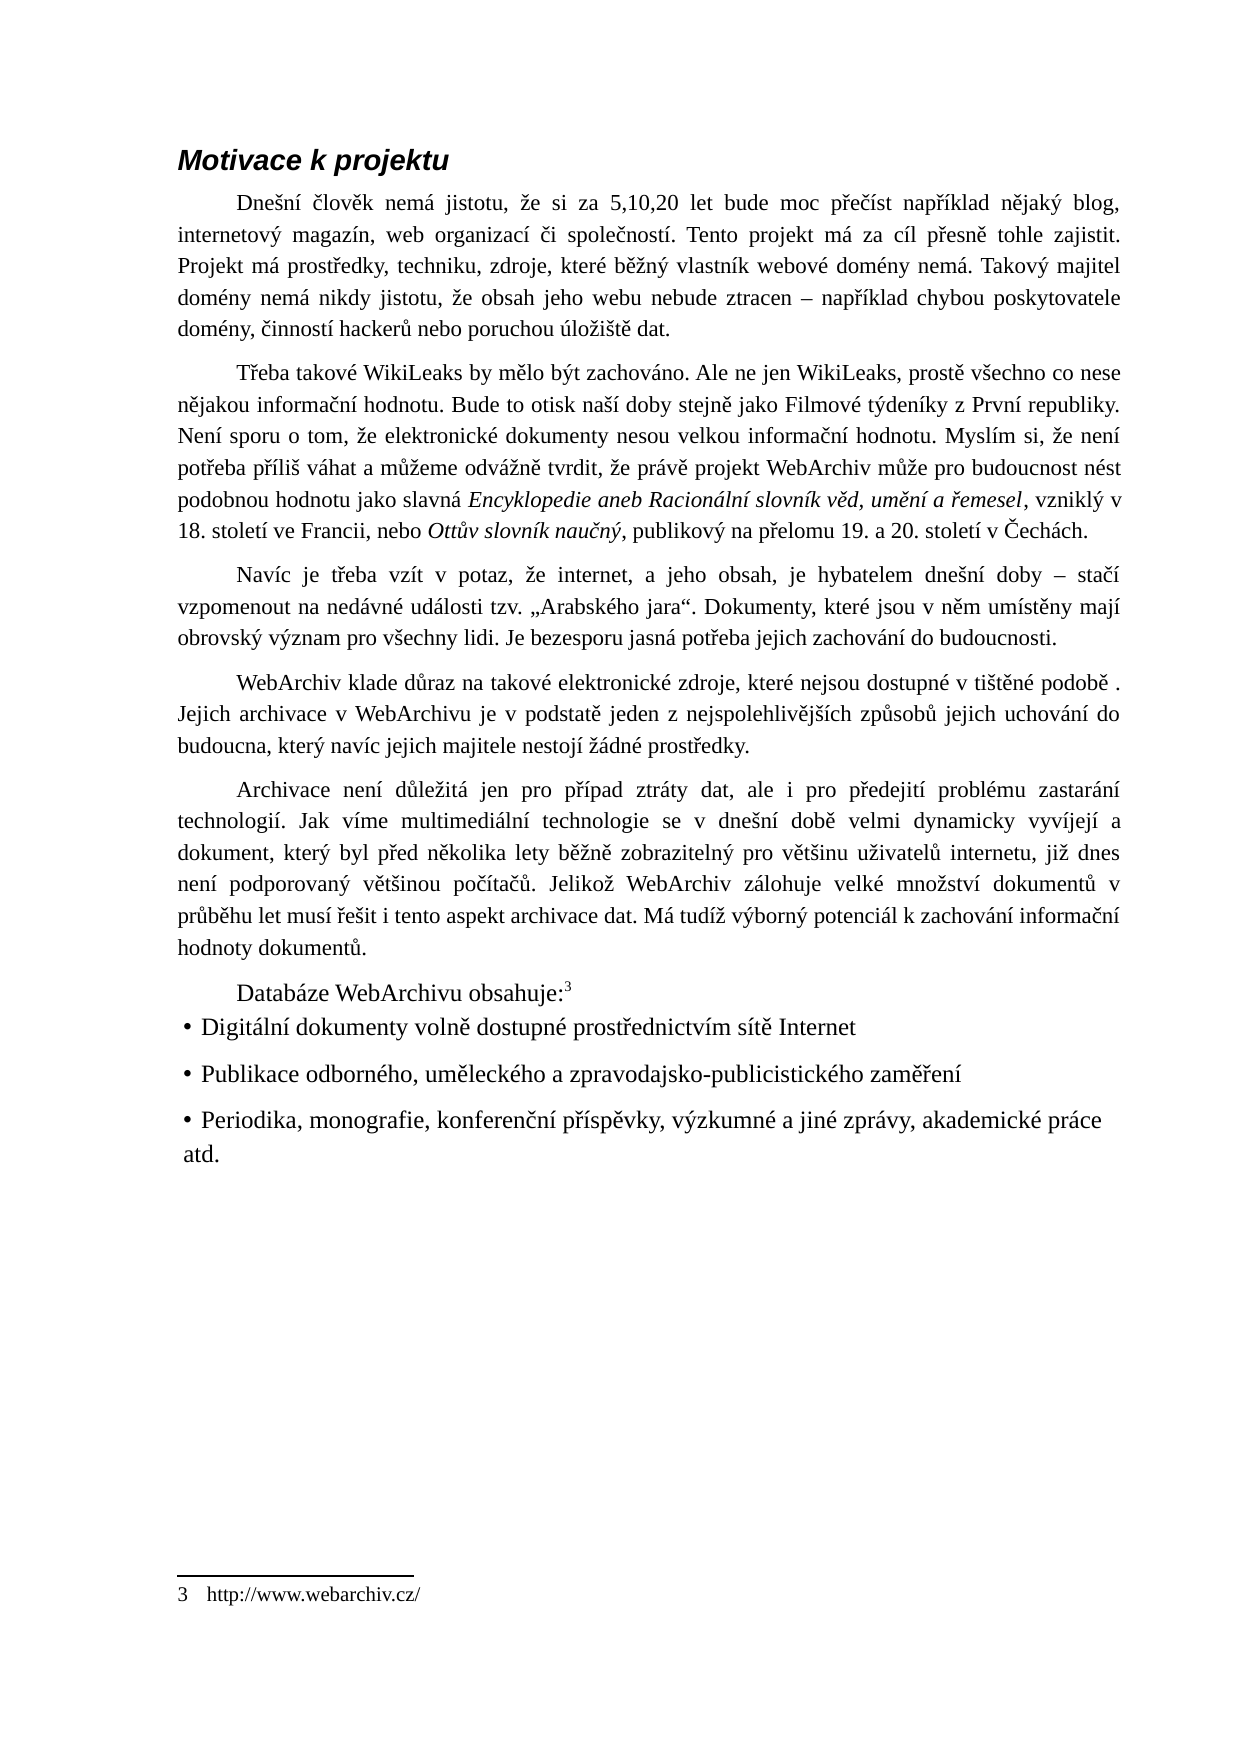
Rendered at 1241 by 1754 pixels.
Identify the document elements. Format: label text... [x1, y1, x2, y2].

subtitle Motivace k projektu [177, 143, 1122, 177]
list Digitální dokumenty volně dostupné prostřednictvím sítě Internet [183, 1012, 1122, 1041]
text Třeba takové WikiLeaks by mělo být zachováno. Ale ne jen WikiLeaks, prostě všechno co nese nějakou informační hodnotu. Bude to otisk naší doby stejně jako Filmové týdeníky z První republiky. Není sporu o tom, že elektronické dokumenty nesou velkou informační hodnotu. Myslím si, že není potřeba příliš váhat a můžeme odvážně tvrdit, že právě projekt WebArchiv může pro budoucnost nést podobnou hodnotu jako slavná Encyklopedie aneb Racionální slovník věd, umění a řemesel, vzniklý v 18. století ve Francii, nebo Ottův slovník naučný, publikový na přelomu 19. a 20. století v Čechách. [177, 359, 1122, 544]
text Dnešní člověk nemá jistotu, že si za 5,10,20 let bude moc přečíst například nějaký blog, internetový magazín, web organizací či společností. Tento projekt má za cíl přesně tohle zajistit. Projekt má prostředky, techniku, zdroje, které běžný vlastník webové domény nemá. Takový majitel domény nemá nikdy jistotu, že obsah jeho webu nebude ztracen – například chybou poskytovatele domény, činností hackerů nebo poruchou úložiště dat. [177, 189, 1122, 342]
text Archivace není důležitá jen pro případ ztráty dat, ale i pro předejití problému zastarání technologií. Jak víme multimediální technologie se v dnešní době velmi dynamicky vyvíjejí a dokument, který byl před několika lety běžně zobrazitelný pro většinu uživatelů internetu, již dnes není podporovaný většinou počítačů. Jelikož WebArchiv zálohuje velké množství dokumentů v průběhu let musí řešit i tento aspekt archivace dat. Má tudíž výborný potenciál k zachování informační hodnoty dokumentů. [177, 776, 1122, 960]
text WebArchiv klade důraz na takové elektronické zdroje, které nejsou dostupné v tištěné podobě . Jejich archivace v WebArchivu je v podstatě jeden z nejspolehlivějších způsobů jejich uchování do budoucna, který navíc jejich majitele nestojí žádné prostředky. [177, 668, 1122, 758]
list Publikace odborného, uměleckého a zpravodajsko-publicistického zaměření [183, 1059, 1122, 1087]
text Navíc je třeba vzít v potaz, že internet, a jeho obsah, je hybatelem dnešní doby – stačí vzpomenout na nedávné události tzv. „Arabského jara“. Dokumenty, které jsou v něm umístěny mají obrovský význam pro všechny lidi. Je bezesporu jasná potřeba jejich zachování do budoucnosti. [177, 561, 1122, 651]
text http://www.webarchiv.cz/ [177, 1582, 1122, 1606]
text Databáze WebArchivu obsahuje: [177, 978, 1122, 1006]
list Periodika, monografie, konferenční příspěvky, výzkumné a jiné zprávy, akademické práce atd. [183, 1105, 1122, 1168]
